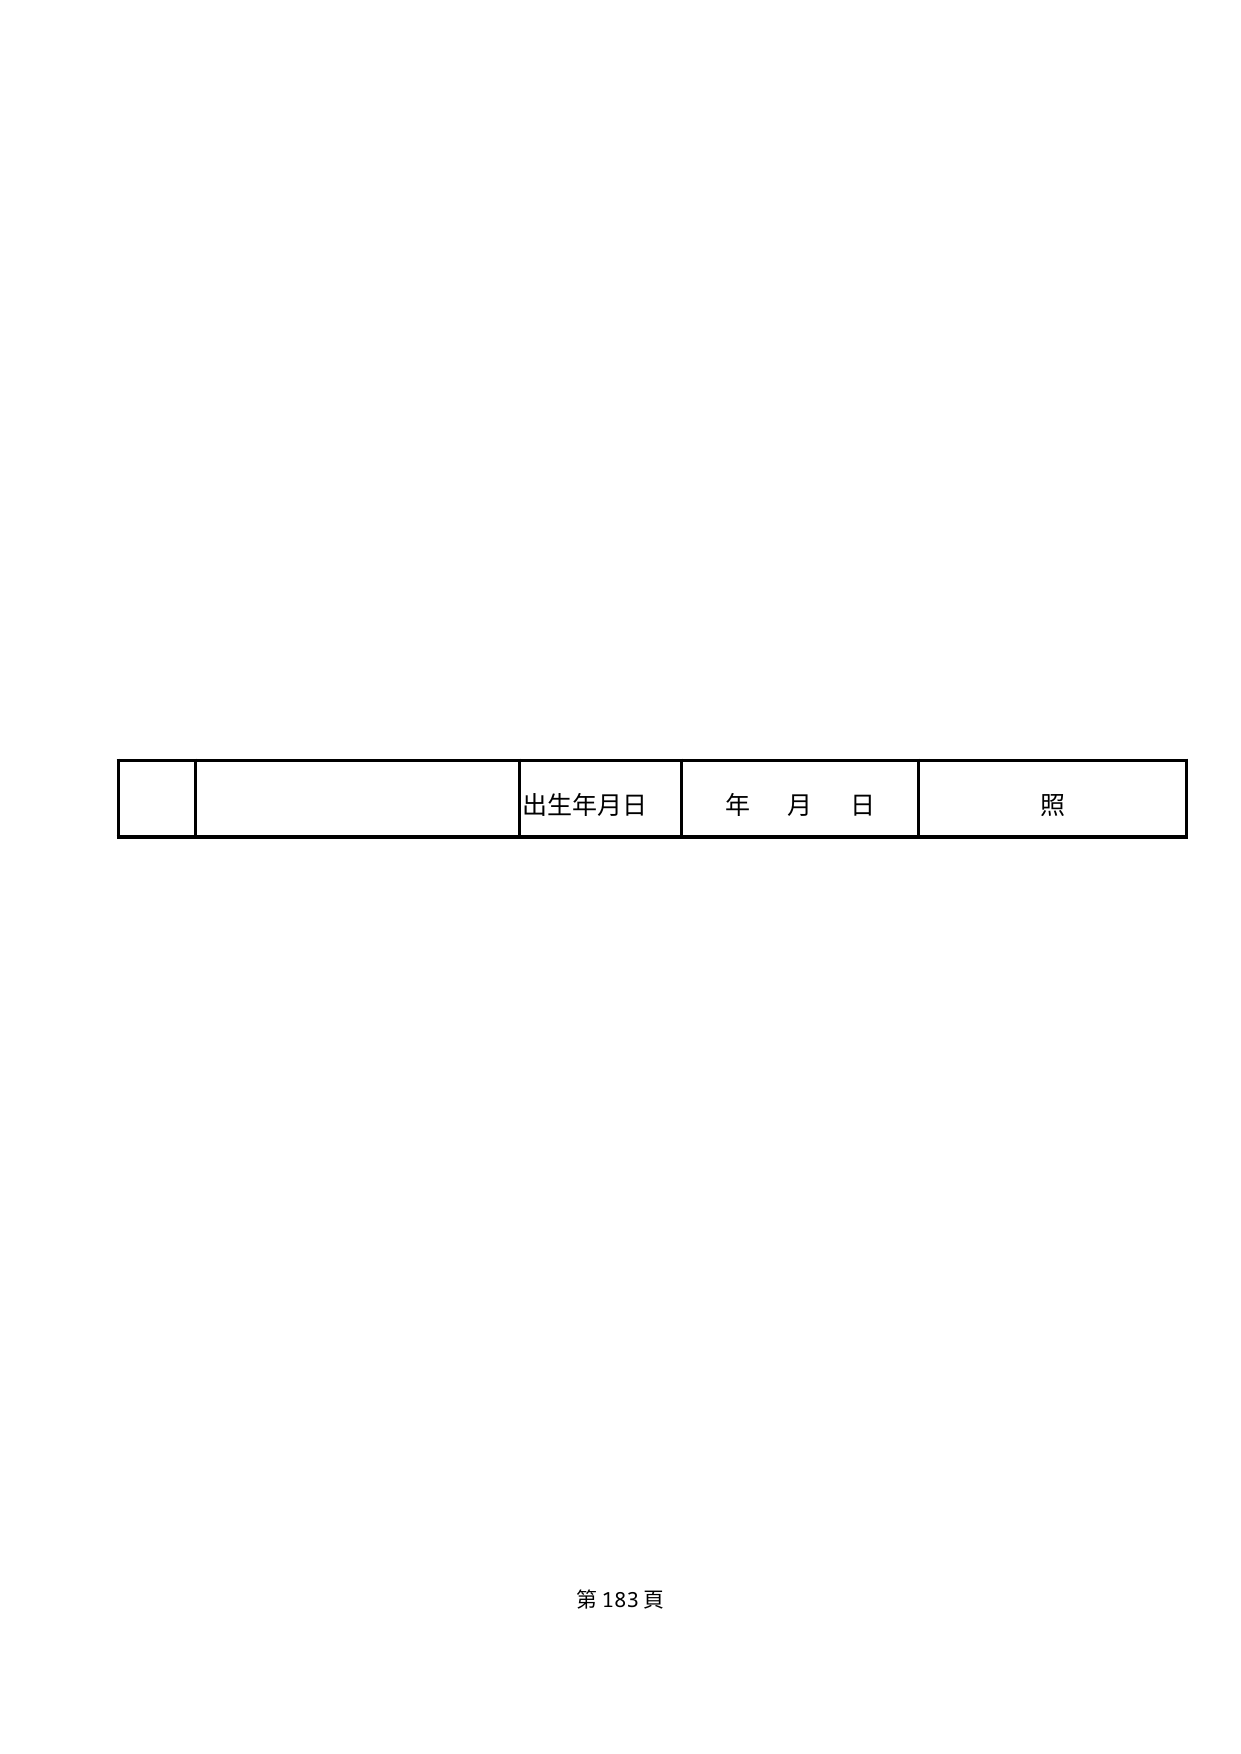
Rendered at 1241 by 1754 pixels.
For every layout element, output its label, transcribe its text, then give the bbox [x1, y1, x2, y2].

table_header 年 月 日 [683, 762, 917, 835]
table_header 出生年月日 [521, 762, 680, 835]
table_header 姓 名 [120, 762, 194, 835]
table_header 照 [920, 762, 1185, 835]
table_header [197, 762, 518, 835]
